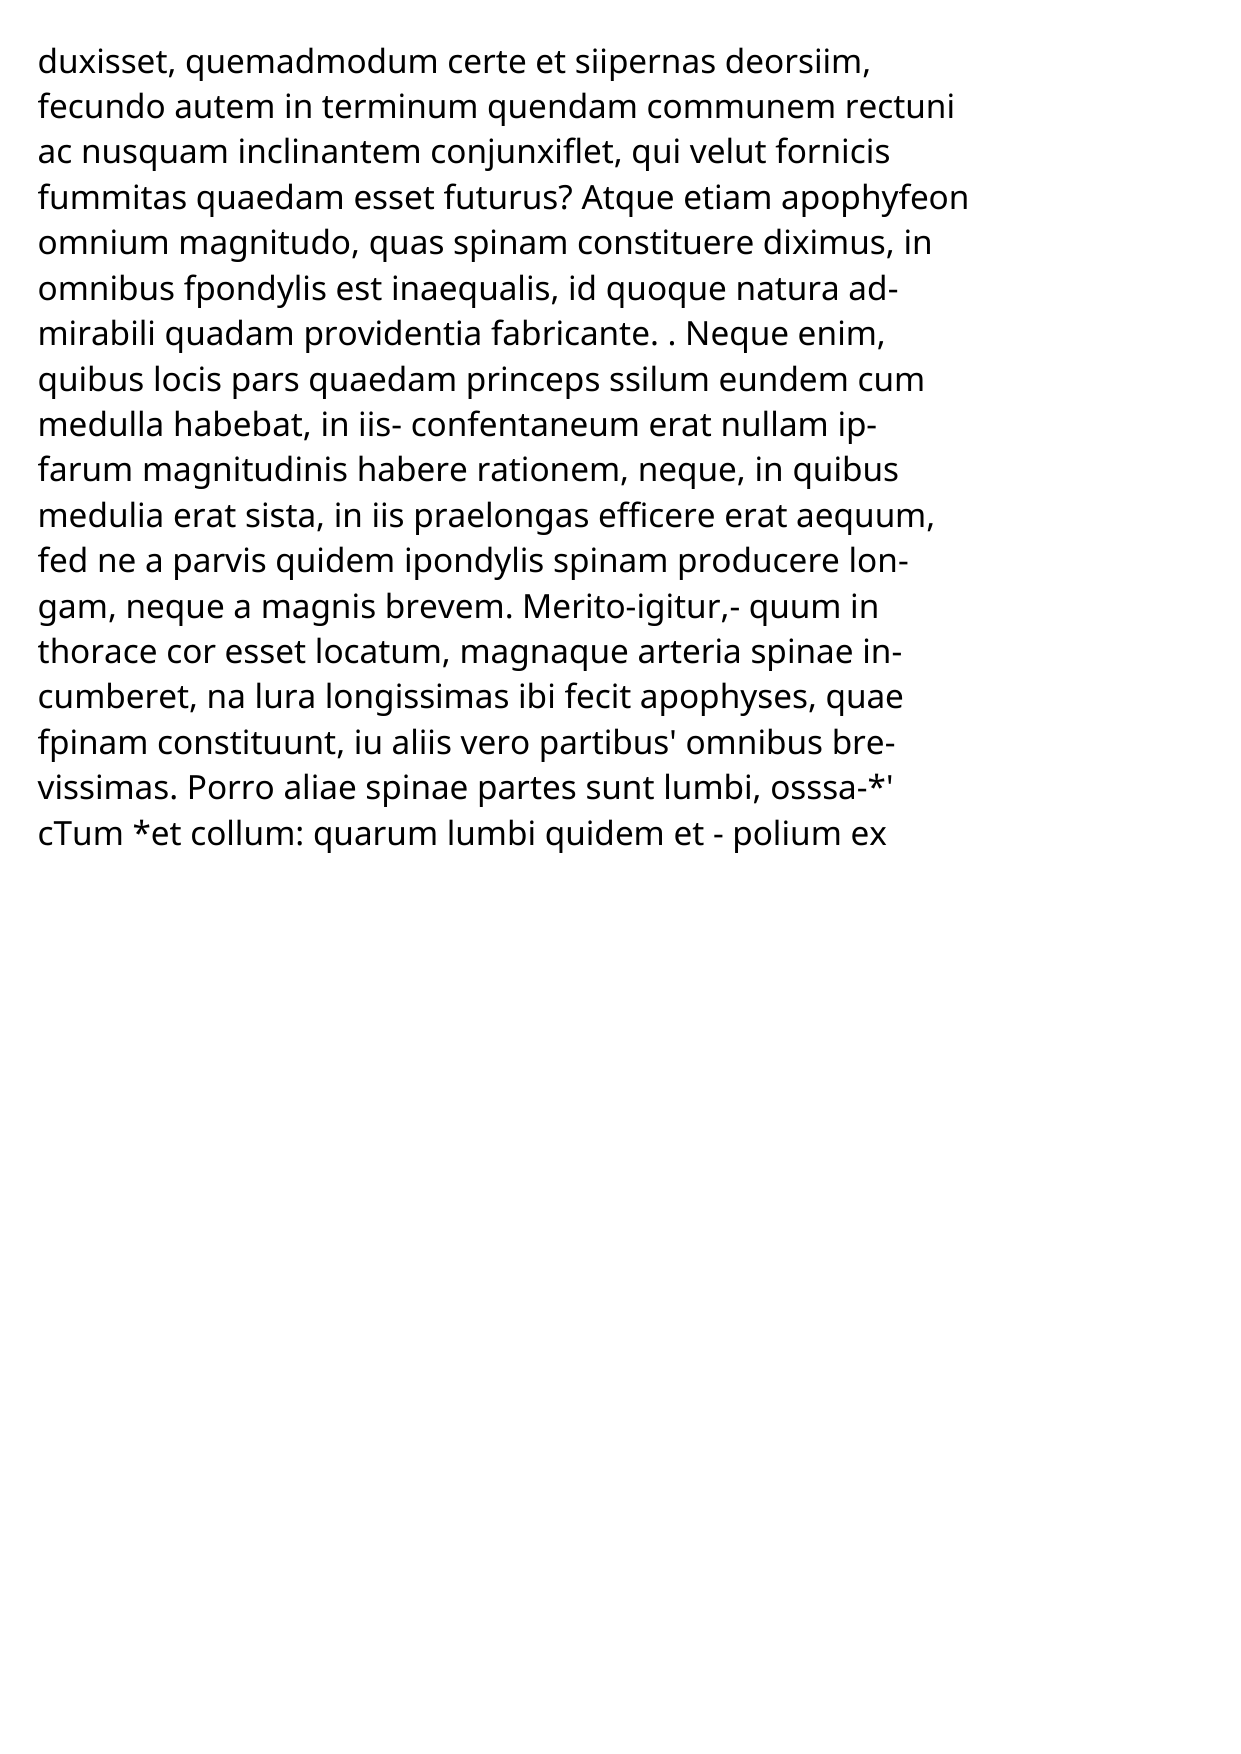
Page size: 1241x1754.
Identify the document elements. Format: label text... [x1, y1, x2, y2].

text duxisset, quemadmodum certe et siipernas deorsiim, fecundo autem in terminum quendam communem rectuni ac nusquam inclinantem conjunxiflet, qui velut fornicis fummitas quaedam esset futurus? Atque etiam apophyfeon omnium magnitudo, quas spinam constituere diximus, in omnibus fpondylis est inaequalis, id quoque natura ad- mirabili quadam providentia fabricante. . Neque enim, quibus locis pars quaedam princeps ssilum eundem cum medulla habebat, in iis- confentaneum erat nullam ip- farum magnitudinis habere rationem, neque, in quibus medulia erat sista, in iis praelongas efficere erat aequum, fed ne a parvis quidem ipondylis spinam producere lon- gam, neque a magnis brevem. Merito-igitur,- quum in thorace cor esset locatum, magnaque arteria spinae in- cumberet, na lura longissimas ibi fecit apophyses, quae fpinam constituunt, iu aliis vero partibus' omnibus bre- vissimas. Porro aliae spinae partes sunt lumbi, osssa-*' cTum *et collum: quarum lumbi quidem et - polium ex [37, 37, 1203, 855]
